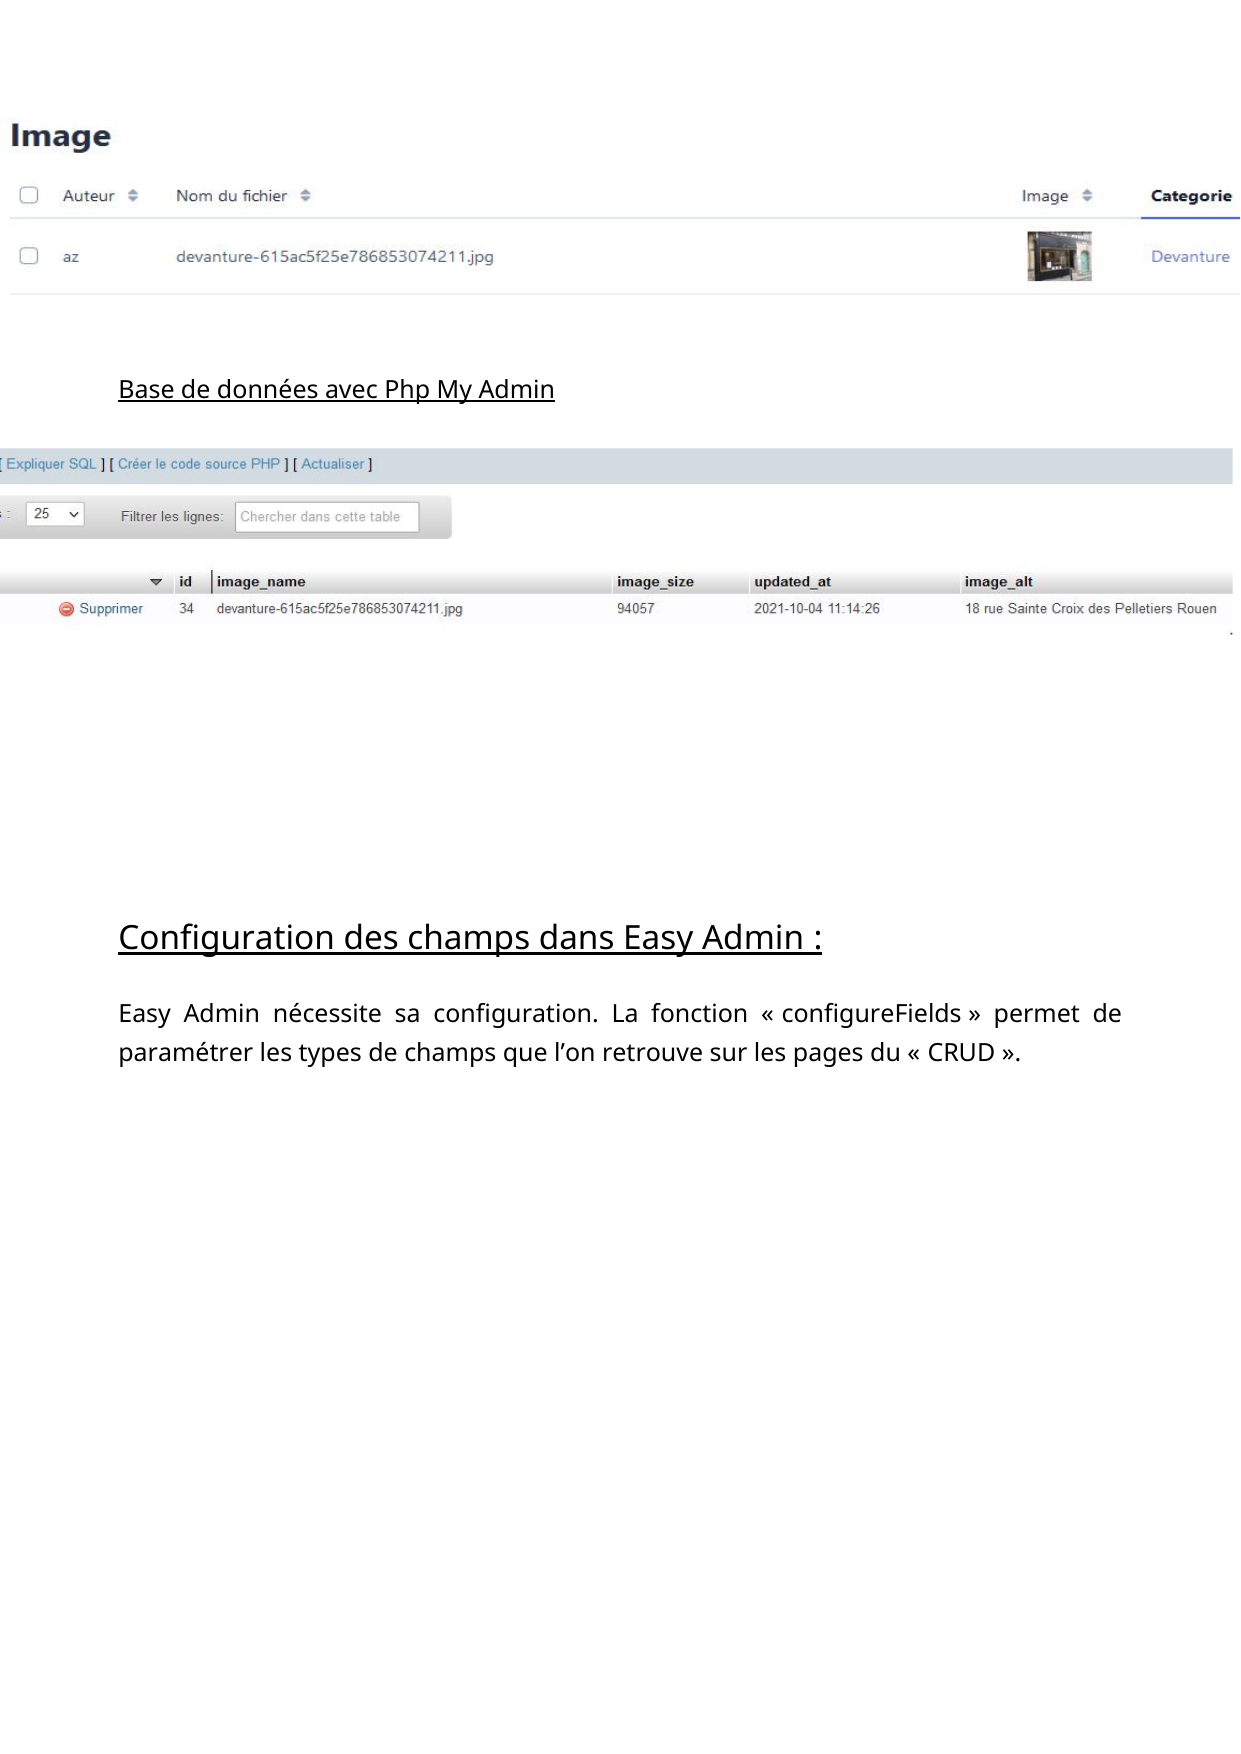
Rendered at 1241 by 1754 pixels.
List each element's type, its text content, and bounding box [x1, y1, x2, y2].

text Base de données avec Php My Admin [118, 372, 1122, 406]
text Configuration des champs dans Easy Admin : [118, 914, 1122, 959]
picture [0, 118, 1241, 298]
text Easy Admin nécessite sa configuration. La fonction « configureFields » permet de paramétrer les types de champs que l’on retrouve sur les pages du « CRUD ». [118, 996, 1122, 1069]
picture [0, 448, 1233, 635]
